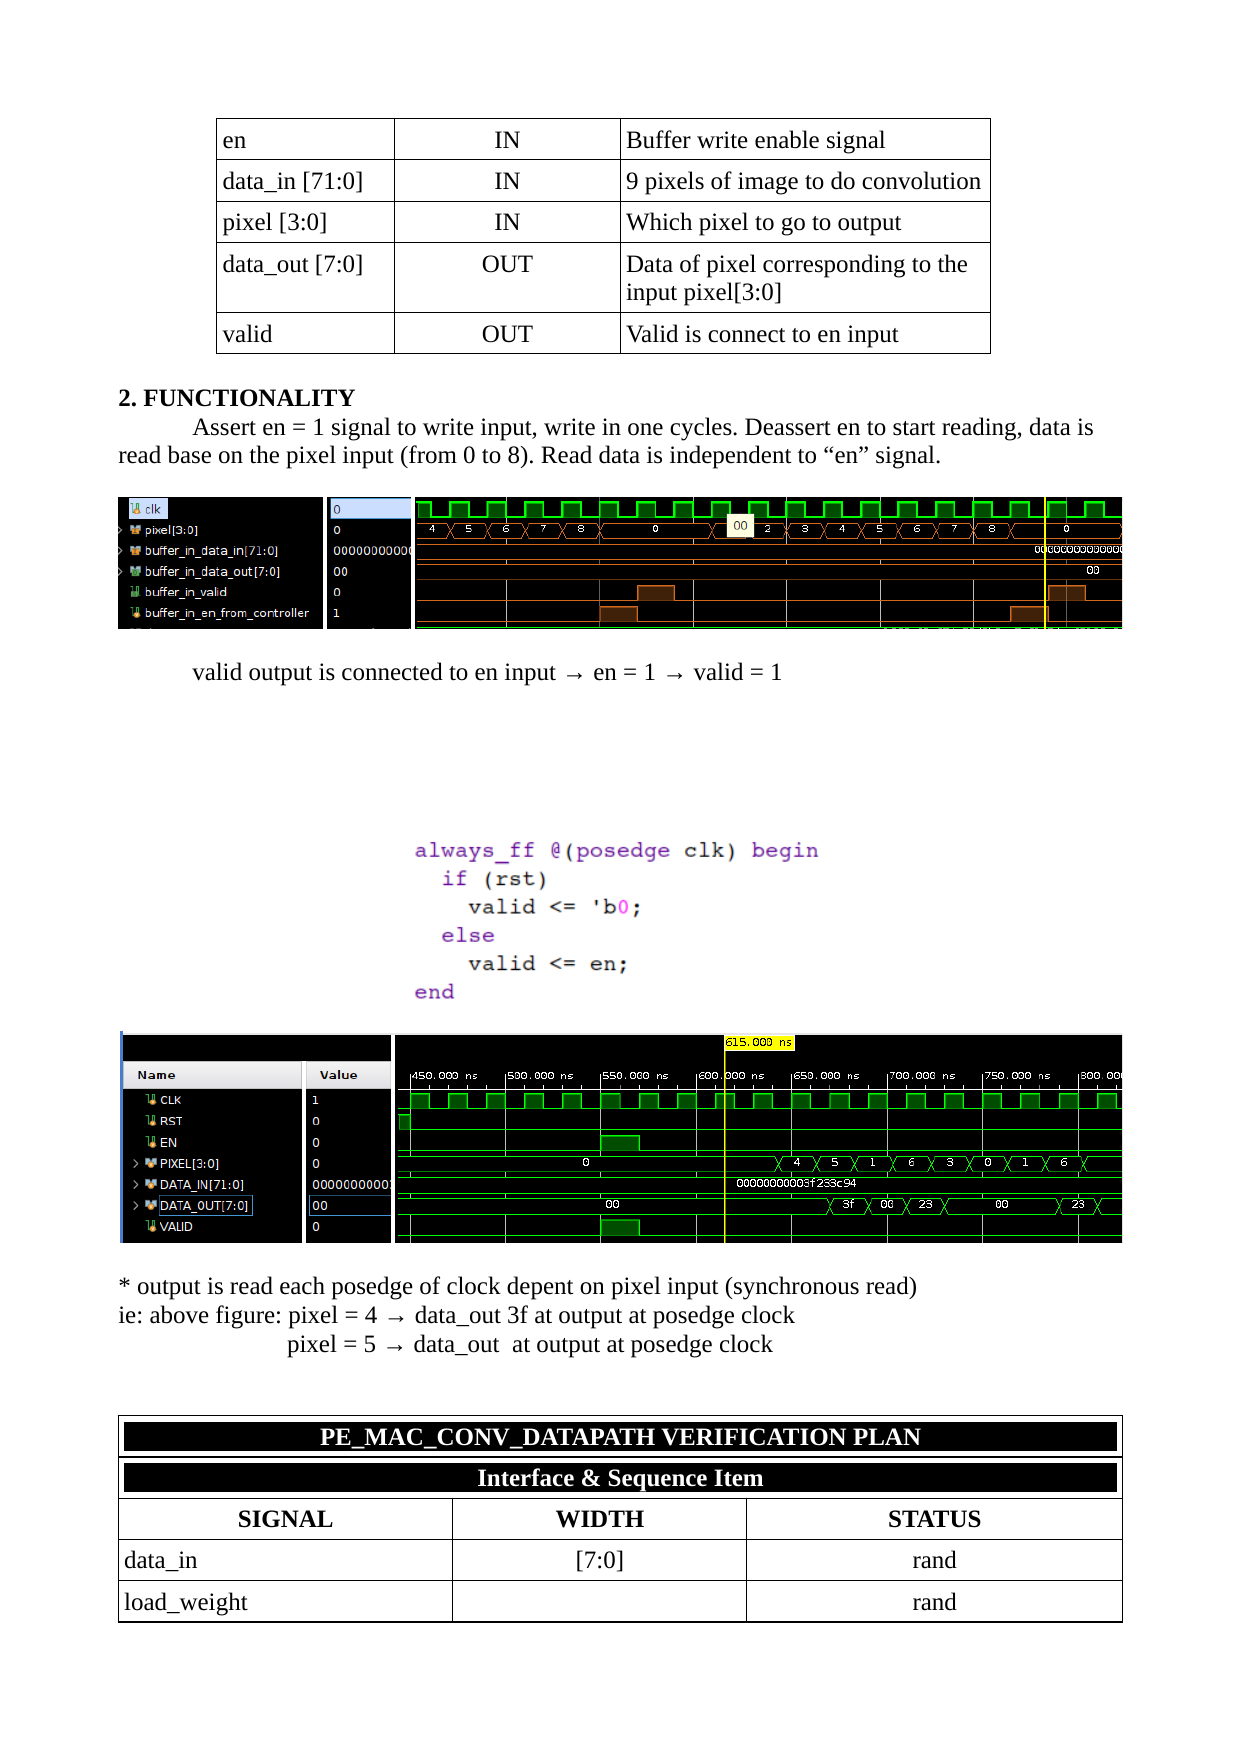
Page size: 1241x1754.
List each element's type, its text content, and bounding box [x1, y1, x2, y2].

table_cell [7:0] [453, 1540, 746, 1580]
table_cell data_in [71:0] [217, 160, 394, 201]
table_cell pixel [3:0] [217, 202, 394, 242]
text * output is read each posedge of clock depent on pixel input (synchronous read) [118, 1271, 1122, 1300]
table_cell Buffer write enable signal [621, 119, 990, 159]
table_cell data_in [119, 1540, 452, 1580]
table_cell valid [217, 313, 394, 353]
table_cell SIGNAL [119, 1499, 452, 1539]
picture [396, 820, 844, 1022]
text ie: above figure: pixel = 4 → data_out 3f at output at posedge clock [118, 1300, 1122, 1329]
table_cell en [217, 119, 394, 159]
table_cell rand [747, 1540, 1122, 1580]
text Assert en = 1 signal to write input, write in one cycles. Deassert en to start reading, data is read base on the pixel input (from 0 to 8). Read data is independent to “en” signal. [118, 412, 1122, 469]
table_cell Which pixel to go to output [621, 202, 990, 242]
table_cell IN [395, 202, 620, 242]
table_cell rand [747, 1581, 1122, 1621]
table_cell OUT [395, 313, 620, 353]
text 2. FUNCTIONALITY [118, 383, 1122, 412]
table_cell OUT [395, 243, 620, 312]
table_cell 9 pixels of image to do convolution [621, 160, 990, 201]
table_cell Valid is connect to en input [621, 313, 990, 353]
table_header PE_MAC_CONV_DATAPATH VERIFICATION PLAN [119, 1416, 1122, 1456]
text valid output is connected to en input → en = 1 → valid = 1 [118, 657, 1122, 686]
table_cell load_weight [119, 1581, 452, 1621]
table_cell data_out [7:0] [217, 243, 394, 312]
table_cell STATUS [747, 1499, 1122, 1539]
table_cell Interface & Sequence Item [119, 1458, 1122, 1498]
table_cell IN [395, 119, 620, 159]
table_cell WIDTH [453, 1499, 746, 1539]
picture [118, 497, 1123, 629]
table_cell IN [395, 160, 620, 201]
table_cell Data of pixel corresponding to the input pixel[3:0] [621, 243, 990, 312]
table_cell [453, 1581, 746, 1621]
picture [118, 1031, 1123, 1243]
text pixel = 5 → data_out at output at posedge clock [118, 1329, 1122, 1358]
